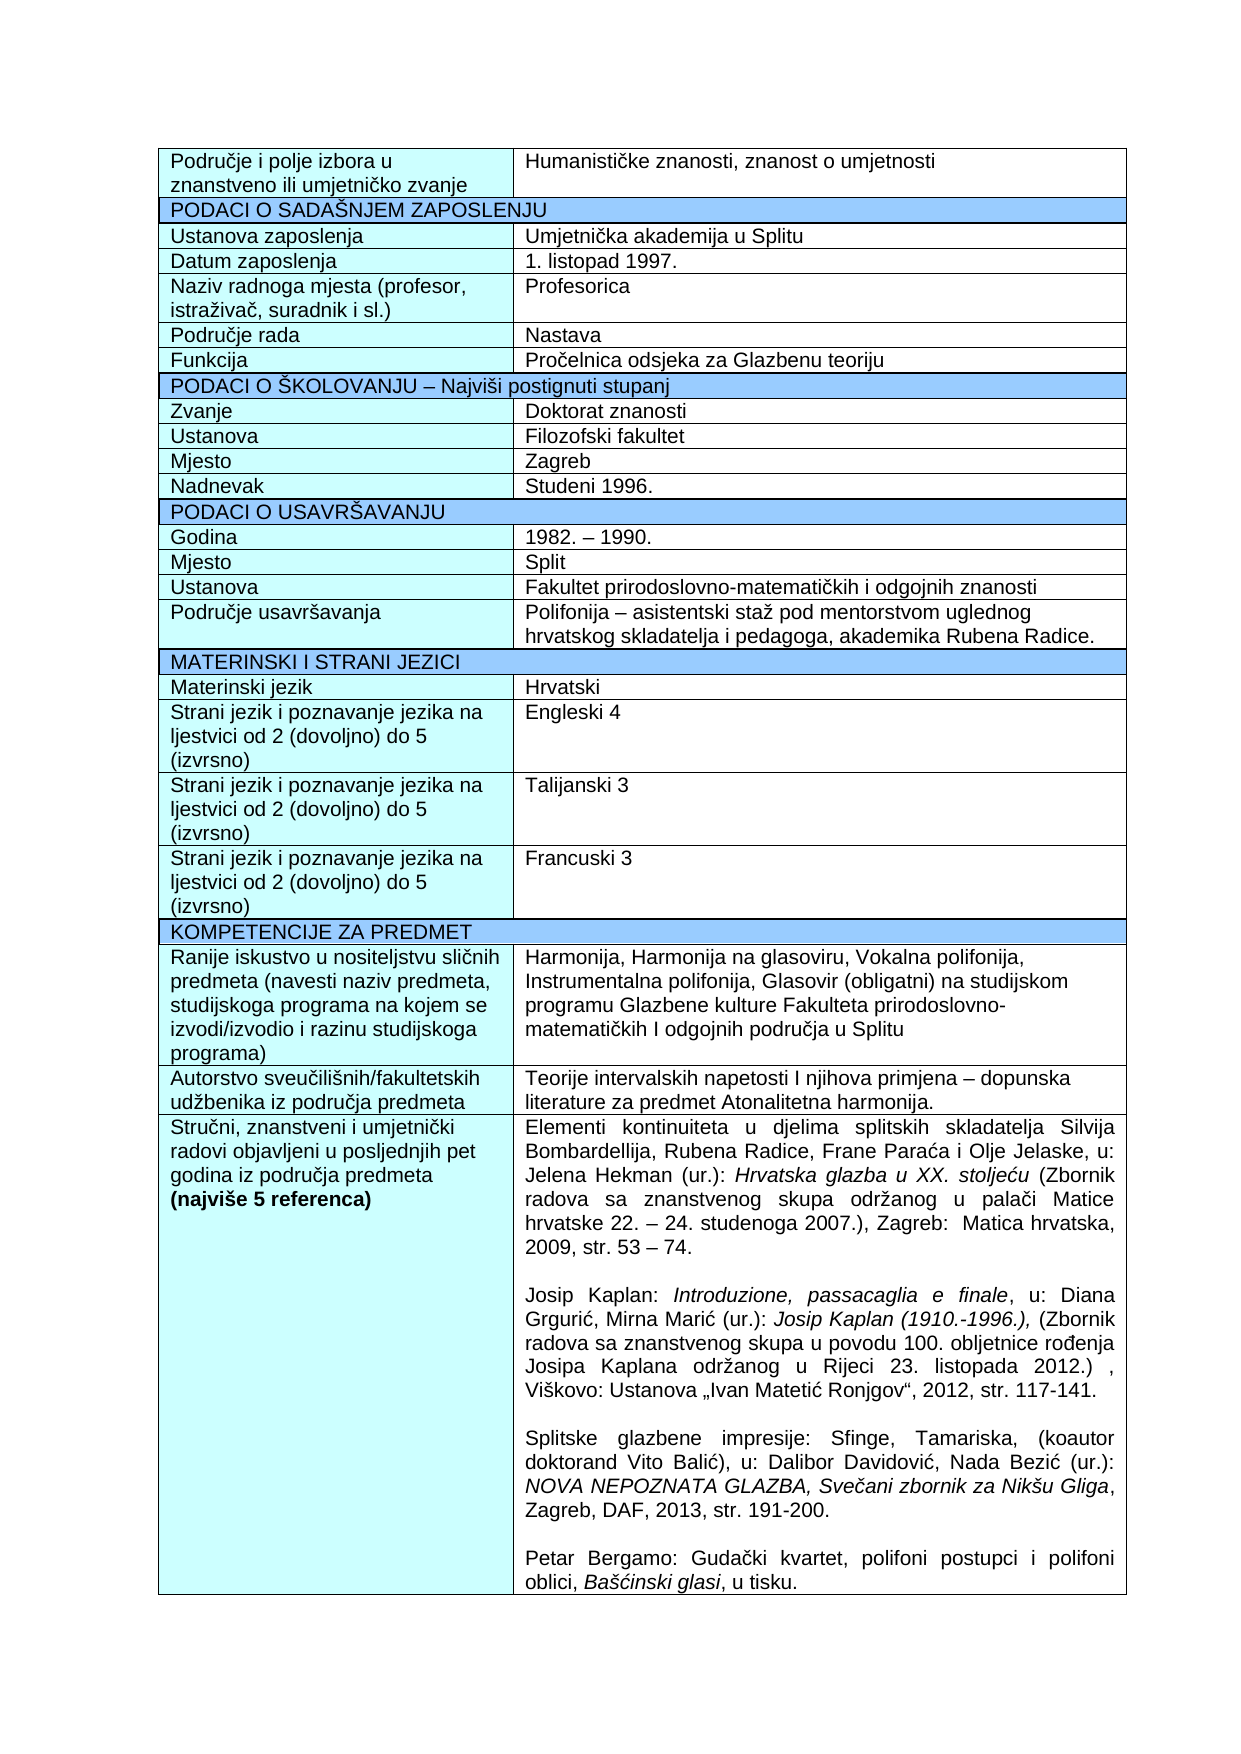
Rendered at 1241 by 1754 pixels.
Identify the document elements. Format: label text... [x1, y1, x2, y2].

table_cell Francuski 3 [514, 846, 1126, 918]
table_cell Strani jezik i poznavanje jezika na ljestvici od 2 (dovoljno) do 5 (izvrsno) [159, 846, 513, 918]
table_cell Ustanova [159, 424, 513, 448]
table_cell Materinski jezik [159, 675, 513, 699]
table_cell Doktorat znanosti [514, 399, 1126, 423]
table_cell Fakultet prirodoslovno-matematičkih i odgojnih znanosti [514, 575, 1126, 599]
table_cell Područje rada [159, 323, 513, 347]
table_cell Funkcija [159, 348, 513, 372]
table_cell Ustanova [159, 575, 513, 599]
table_cell Područje i polje izbora u znanstveno ili umjetničko zvanje [159, 149, 513, 197]
table_cell Split [514, 550, 1126, 574]
table_cell Godina [159, 525, 513, 549]
table_cell Profesorica [514, 274, 1126, 322]
table_cell Hrvatski [514, 675, 1126, 699]
table_cell Ustanova zaposlenja [159, 224, 513, 248]
table_cell Nastava [514, 323, 1126, 347]
table_cell Pročelnica odsjeka za Glazbenu teoriju [514, 348, 1126, 372]
table_cell MATERINSKI I STRANI JEZICI [160, 650, 1126, 674]
table_cell KOMPETENCIJE ZA PREDMET [160, 920, 1126, 943]
table_cell 1982. – 1990. [514, 525, 1126, 549]
table_cell Polifonija – asistentski staž pod mentorstvom uglednog hrvatskog skladatelja i pedagoga, akademika Rubena Radice. [514, 600, 1126, 648]
table_cell Strani jezik i poznavanje jezika na ljestvici od 2 (dovoljno) do 5 (izvrsno) [159, 773, 513, 845]
table_cell Studeni 1996. [514, 474, 1126, 498]
table_cell Ranije iskustvo u nositeljstvu sličnih predmeta (navesti naziv predmeta, studijskoga programa na kojem se izvodi/izvodio i razinu studijskoga programa) [159, 945, 513, 1065]
table_cell Područje usavršavanja [159, 600, 513, 648]
table_cell Naziv radnoga mjesta (profesor, istraživač, suradnik i sl.) [159, 274, 513, 322]
table_cell Umjetnička akademija u Splitu [514, 224, 1126, 248]
table_cell 1. listopad 1997. [514, 249, 1126, 273]
table_cell Engleski 4 [514, 700, 1126, 772]
table_cell Teorije intervalskih napetosti I njihova primjena – dopunska literature za predmet Atonalitetna harmonija. [514, 1066, 1126, 1114]
table_cell Datum zaposlenja [159, 249, 513, 273]
table_cell PODACI O SADAŠNJEM ZAPOSLENJU [160, 198, 1126, 222]
table_cell Mjesto [159, 449, 513, 473]
table_cell Nadnevak [159, 474, 513, 498]
table_cell PODACI O ŠKOLOVANJU – Najviši postignuti stupanj [160, 374, 1126, 398]
table_cell Elementi kontinuiteta u djelima splitskih skladatelja Silvija Bombardellija, Rubena Radice, Frane Paraća i Olje Jelaske, u: Jelena Hekman (ur.): Hrvatska glazba u XX. stoljeću (Zbornik radova sa znanstvenog skupa održanog u palači Matice hrvatske 22. – 24. studenoga 2007.), Zagreb: Matica hrvatska, 2009, str. 53 – 74. Josip Kaplan: Introduzione, passacaglia e finale, u: Diana Grgurić, Mirna Marić (ur.): Josip Kaplan (1910.-1996.), (Zbornik radova sa znanstvenog skupa u povodu 100. obljetnice rođenja Josipa Kaplana održanog u Rijeci 23. listopada 2012.) , Viškovo: Ustanova „Ivan Matetić Ronjgov“, 2012, str. 117-141. Splitske glazbene impresije: Sfinge, Tamariska, (koautor doktorand Vito Balić), u: Dalibor Davidović, Nada Bezić (ur.): NOVA NEPOZNATA GLAZBA, Svečani zbornik za Nikšu Gliga, Zagreb, DAF, 2013, str. 191-200. Petar Bergamo: Gudački kvartet, polifoni postupci i polifoni oblici, Bašćinski glasi, u tisku. [514, 1115, 1126, 1594]
table_cell Autorstvo sveučilišnih/fakultetskih udžbenika iz područja predmeta [159, 1066, 513, 1114]
table_cell Zagreb [514, 449, 1126, 473]
table_cell Strani jezik i poznavanje jezika na ljestvici od 2 (dovoljno) do 5 (izvrsno) [159, 700, 513, 772]
table_cell Talijanski 3 [514, 773, 1126, 845]
table_cell PODACI O USAVRŠAVANJU [160, 500, 1126, 524]
table_cell Humanističke znanosti, znanost o umjetnosti [514, 149, 1126, 197]
table_cell Harmonija, Harmonija na glasoviru, Vokalna polifonija, Instrumentalna polifonija, Glasovir (obligatni) na studijskom programu Glazbene kulture Fakulteta prirodoslovno-matematičkih I odgojnih područja u Splitu [514, 945, 1126, 1065]
table_cell Mjesto [159, 550, 513, 574]
table_cell Stručni, znanstveni i umjetnički radovi objavljeni u posljednjih pet godina iz područja predmeta (najviše 5 referenca) [159, 1115, 513, 1594]
table_cell Zvanje [159, 399, 513, 423]
table_cell Filozofski fakultet [514, 424, 1126, 448]
